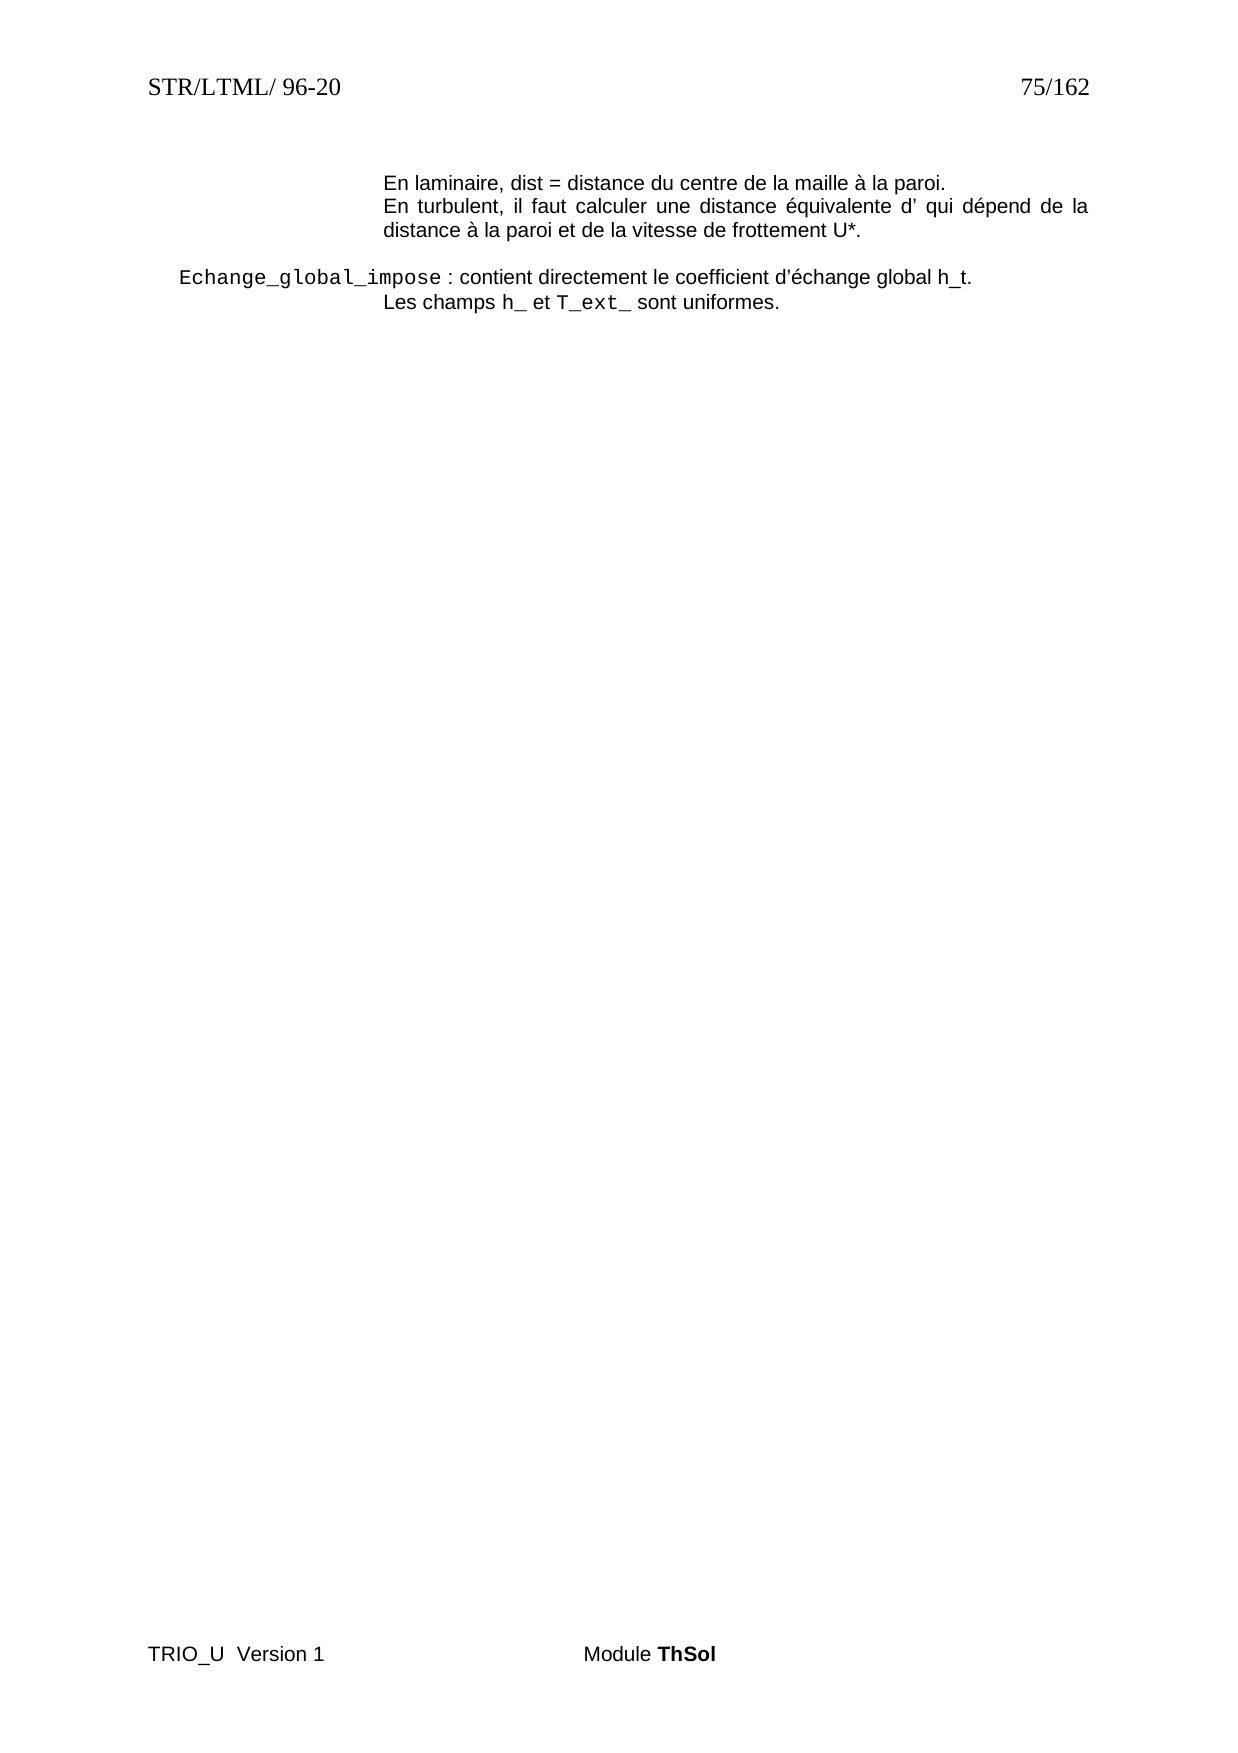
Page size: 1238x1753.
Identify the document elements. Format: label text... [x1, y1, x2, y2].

text Les champs h_ et T_ext_ sont uniformes. [179, 291, 1090, 316]
text Echange_global_impose : contient directement le coefficient d’échange global h_t. [179, 265, 1090, 291]
text En turbulent, il faut calculer une distance équivalente d’ qui dépend de la distance à la paroi et de la vitesse de frottement U*. [179, 195, 1090, 242]
text En laminaire, dist = distance du centre de la maille à la paroi. [179, 171, 1090, 195]
